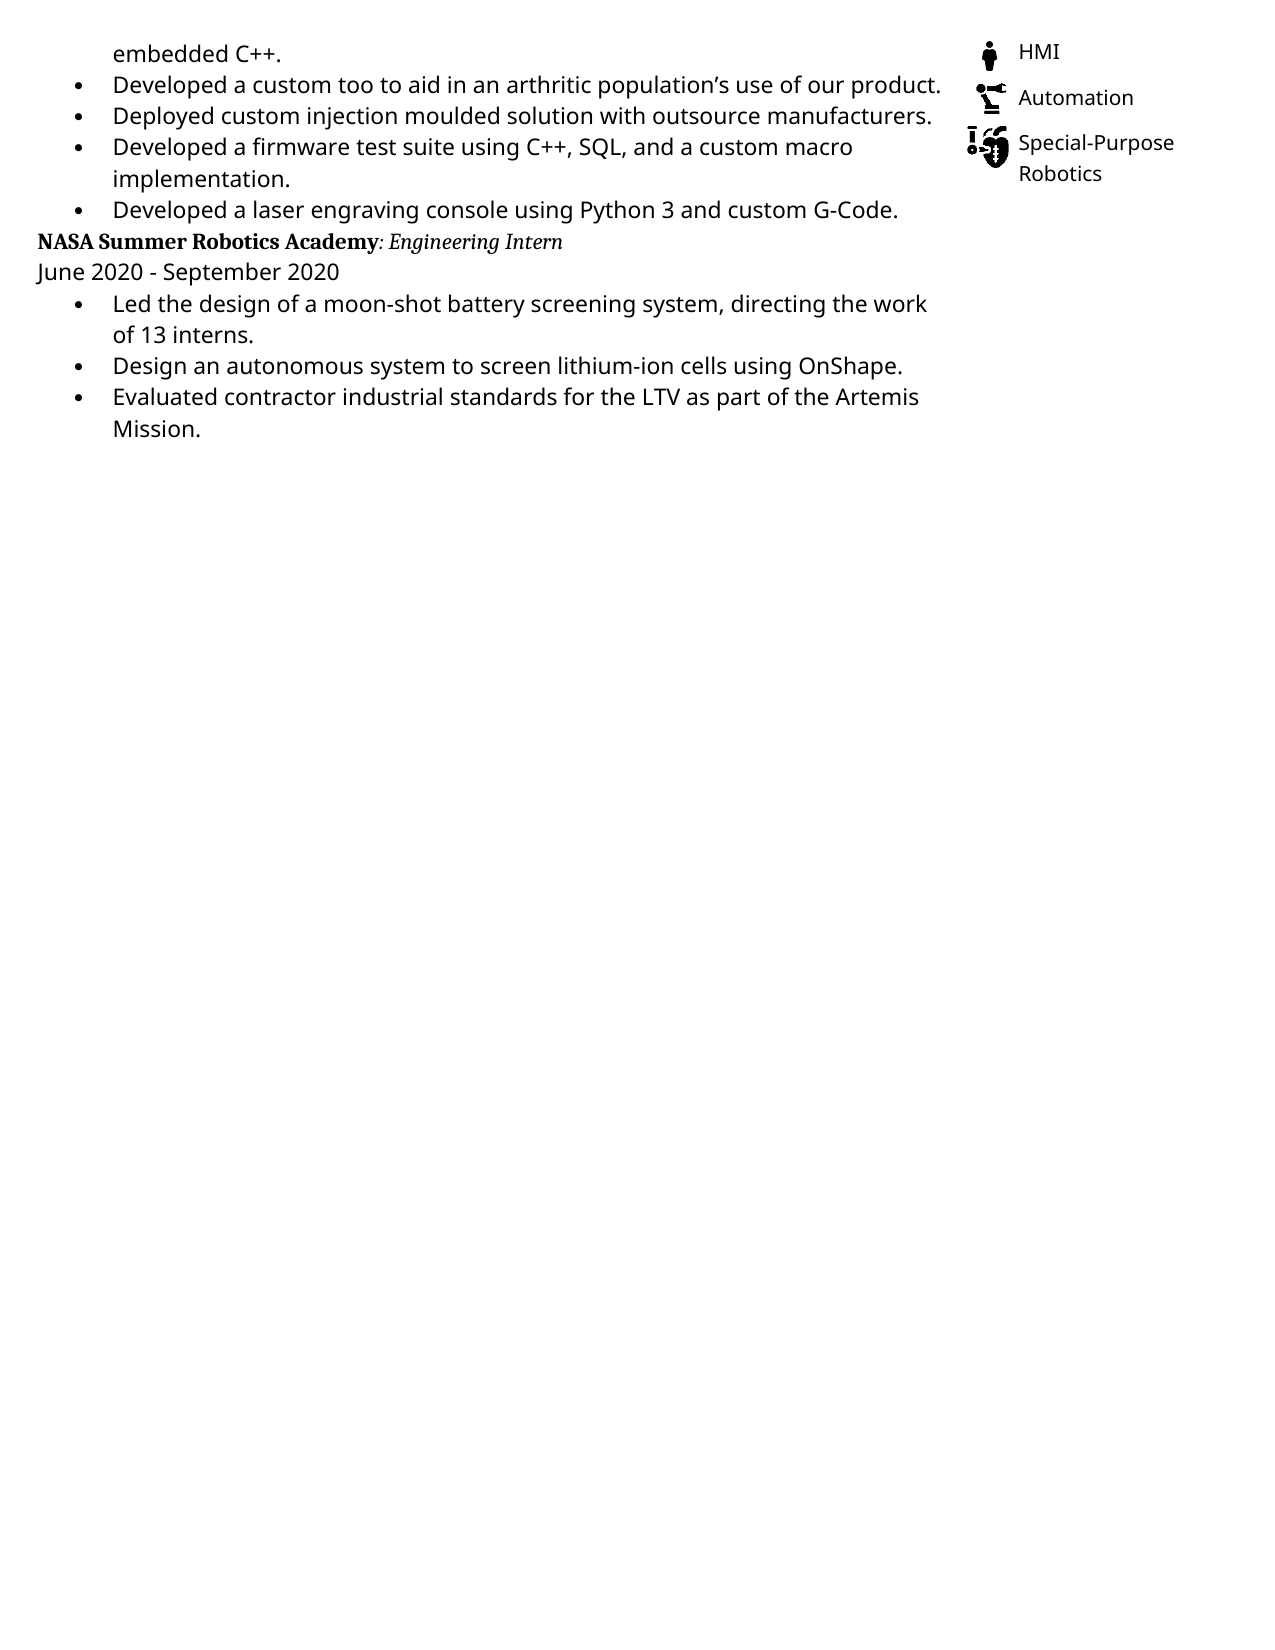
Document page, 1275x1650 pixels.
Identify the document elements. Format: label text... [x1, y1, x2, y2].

table_header embedded C++. Developed a custom too to aid in an arthritic population’s use of our product. Deployed custom injection moulded solution with outsource manufacturers. Developed a firmware test suite using C++, SQL, and a custom macro implementation. Developed a laser engraving console using Python 3 and custom G-Code. NASA Summer Robotics Academy: Engineering Intern June 2020 - September 2020 Led the design of a moon-shot battery screening system, directing the work of 13 interns. Design an autonomous system to screen lithium-ion cells using OnShape. Evaluated contractor industrial standards for the LTV as part of the Artemis Mission. [26, 38, 964, 444]
table_header HMI Automation Special-Purpose Robotics [964, 38, 1264, 444]
picture [974, 41, 1005, 71]
picture [967, 126, 1009, 168]
picture [976, 83, 1007, 114]
